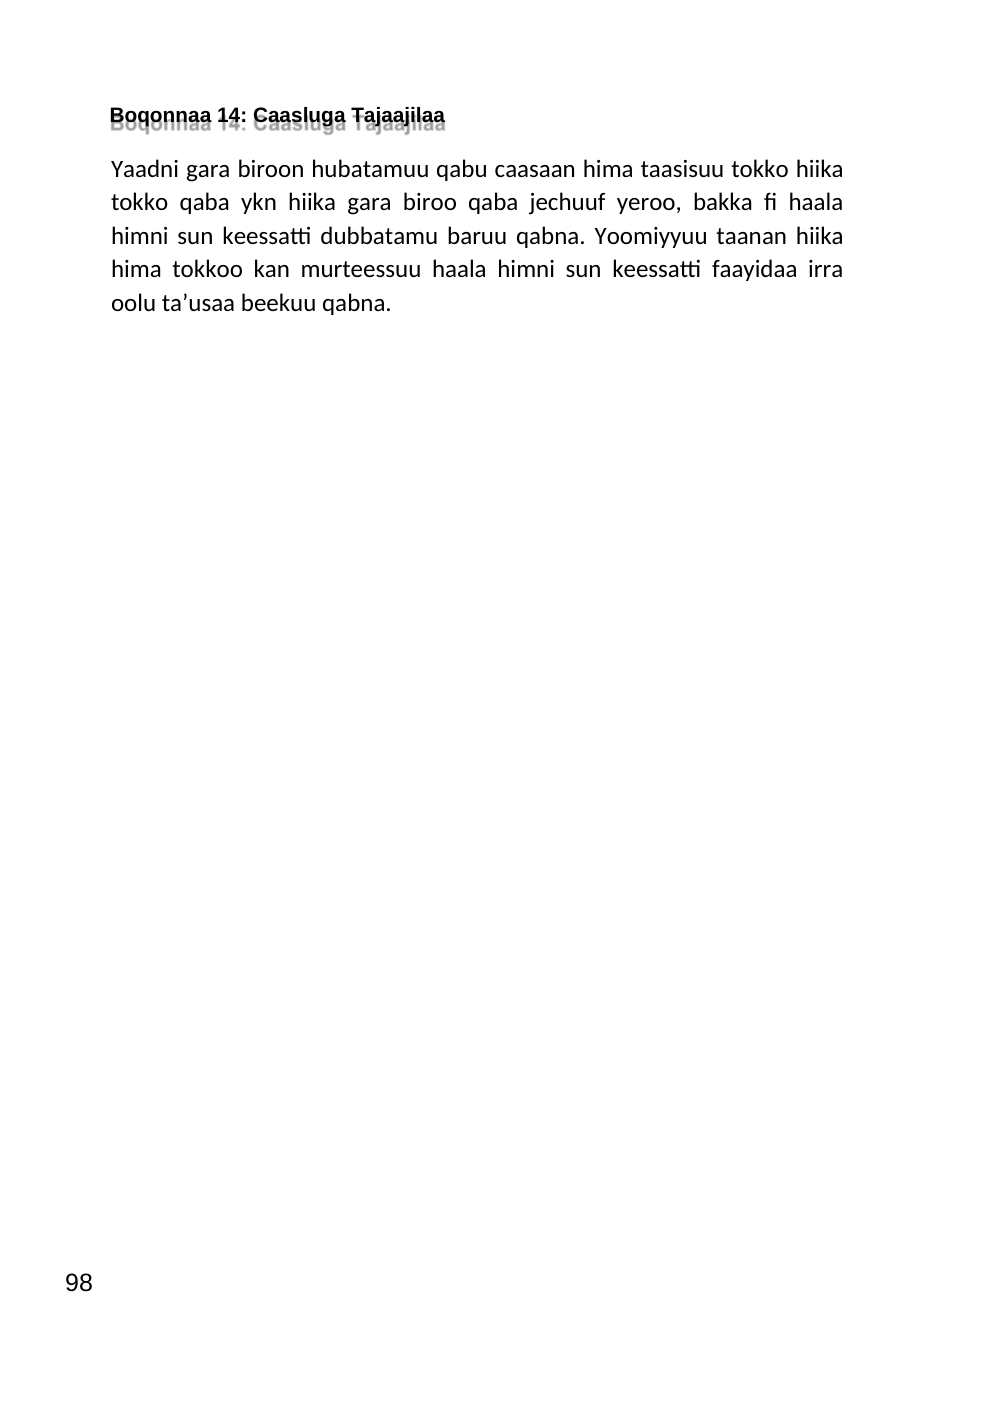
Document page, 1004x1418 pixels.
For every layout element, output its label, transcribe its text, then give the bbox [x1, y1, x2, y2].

picture [95, 102, 471, 149]
text Yaadni gara biroon hubatamuu qabu caasaan hima taasisuu tokko hiika tokko qaba ykn hiika gara biroo qaba jechuuf yeroo, bakka fi haala himni sun keessatti dubbatamu baruu qabna. Yoomiyyuu taanan hiika hima tokkoo kan murteessuu haala himni sun keessatti faayidaa irra oolu ta’usaa beekuu qabna. [111, 153, 845, 317]
